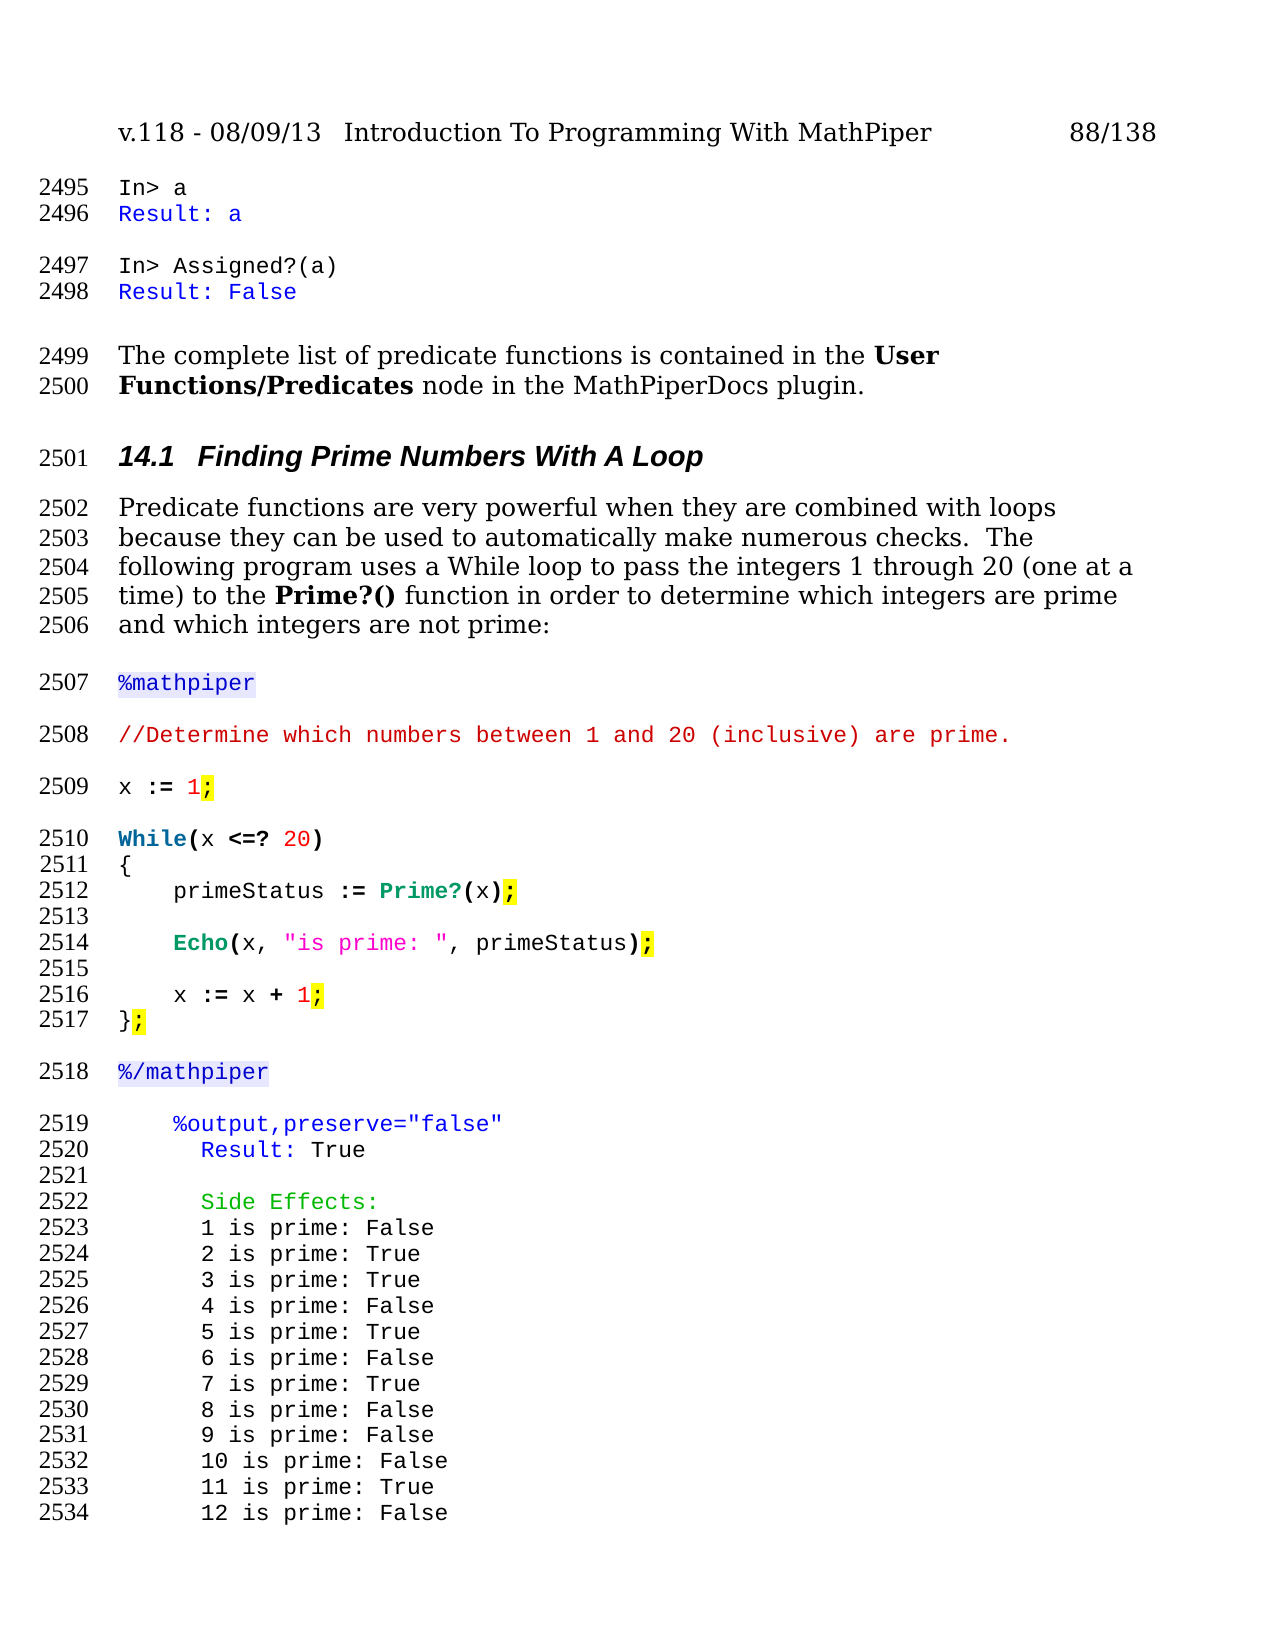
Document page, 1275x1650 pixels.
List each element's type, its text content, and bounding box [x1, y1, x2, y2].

text Side Effects: [118, 1190, 1157, 1216]
text Echo(x, "is prime: ", primeStatus); [118, 931, 1157, 957]
text 12 is prime: False [118, 1502, 1157, 1528]
text x := 1; [118, 775, 1157, 801]
text 6 is prime: False [118, 1346, 1157, 1372]
text 1 is prime: False [118, 1216, 1157, 1242]
text 5 is prime: True [118, 1320, 1157, 1346]
text 7 is prime: True [118, 1372, 1157, 1398]
text 9 is prime: False [118, 1424, 1157, 1450]
text 11 is prime: True [118, 1476, 1157, 1502]
text }; [118, 1009, 1157, 1035]
text %/mathpiper [118, 1061, 1157, 1087]
text 3 is prime: True [118, 1268, 1157, 1294]
text { [118, 853, 1157, 879]
text In> a [118, 177, 1157, 203]
text While(x <=? 20) [118, 827, 1157, 853]
text 2 is prime: True [118, 1242, 1157, 1268]
text Result: False [118, 281, 1157, 306]
text Result: a [118, 203, 1157, 229]
text primeStatus := Prime?(x); [118, 879, 1157, 905]
text 10 is prime: False [118, 1450, 1157, 1476]
text Result: True [118, 1138, 1157, 1164]
text In> Assigned?(a) [118, 254, 1157, 281]
text //Determine which numbers between 1 and 20 (inclusive) are prime. [118, 723, 1157, 749]
text %mathpiper [118, 672, 1157, 698]
text The complete list of predicate functions is contained in the User Functions/Predicates node in the MathPiperDocs plugin. [118, 341, 1157, 400]
text x := x + 1; [118, 983, 1157, 1009]
text 8 is prime: False [118, 1398, 1157, 1424]
subtitle Finding Prime Numbers With A Loop [118, 439, 1157, 473]
text %output,preserve="false" [118, 1113, 1157, 1138]
text Predicate functions are very powerful when they are combined with loops because they can be used to automatically make numerous checks. The following program uses a While loop to pass the integers 1 through 20 (one at a time) to the Prime?() function in order to determine which integers are prime and which integers are not prime: [118, 494, 1157, 640]
text 4 is prime: False [118, 1294, 1157, 1320]
